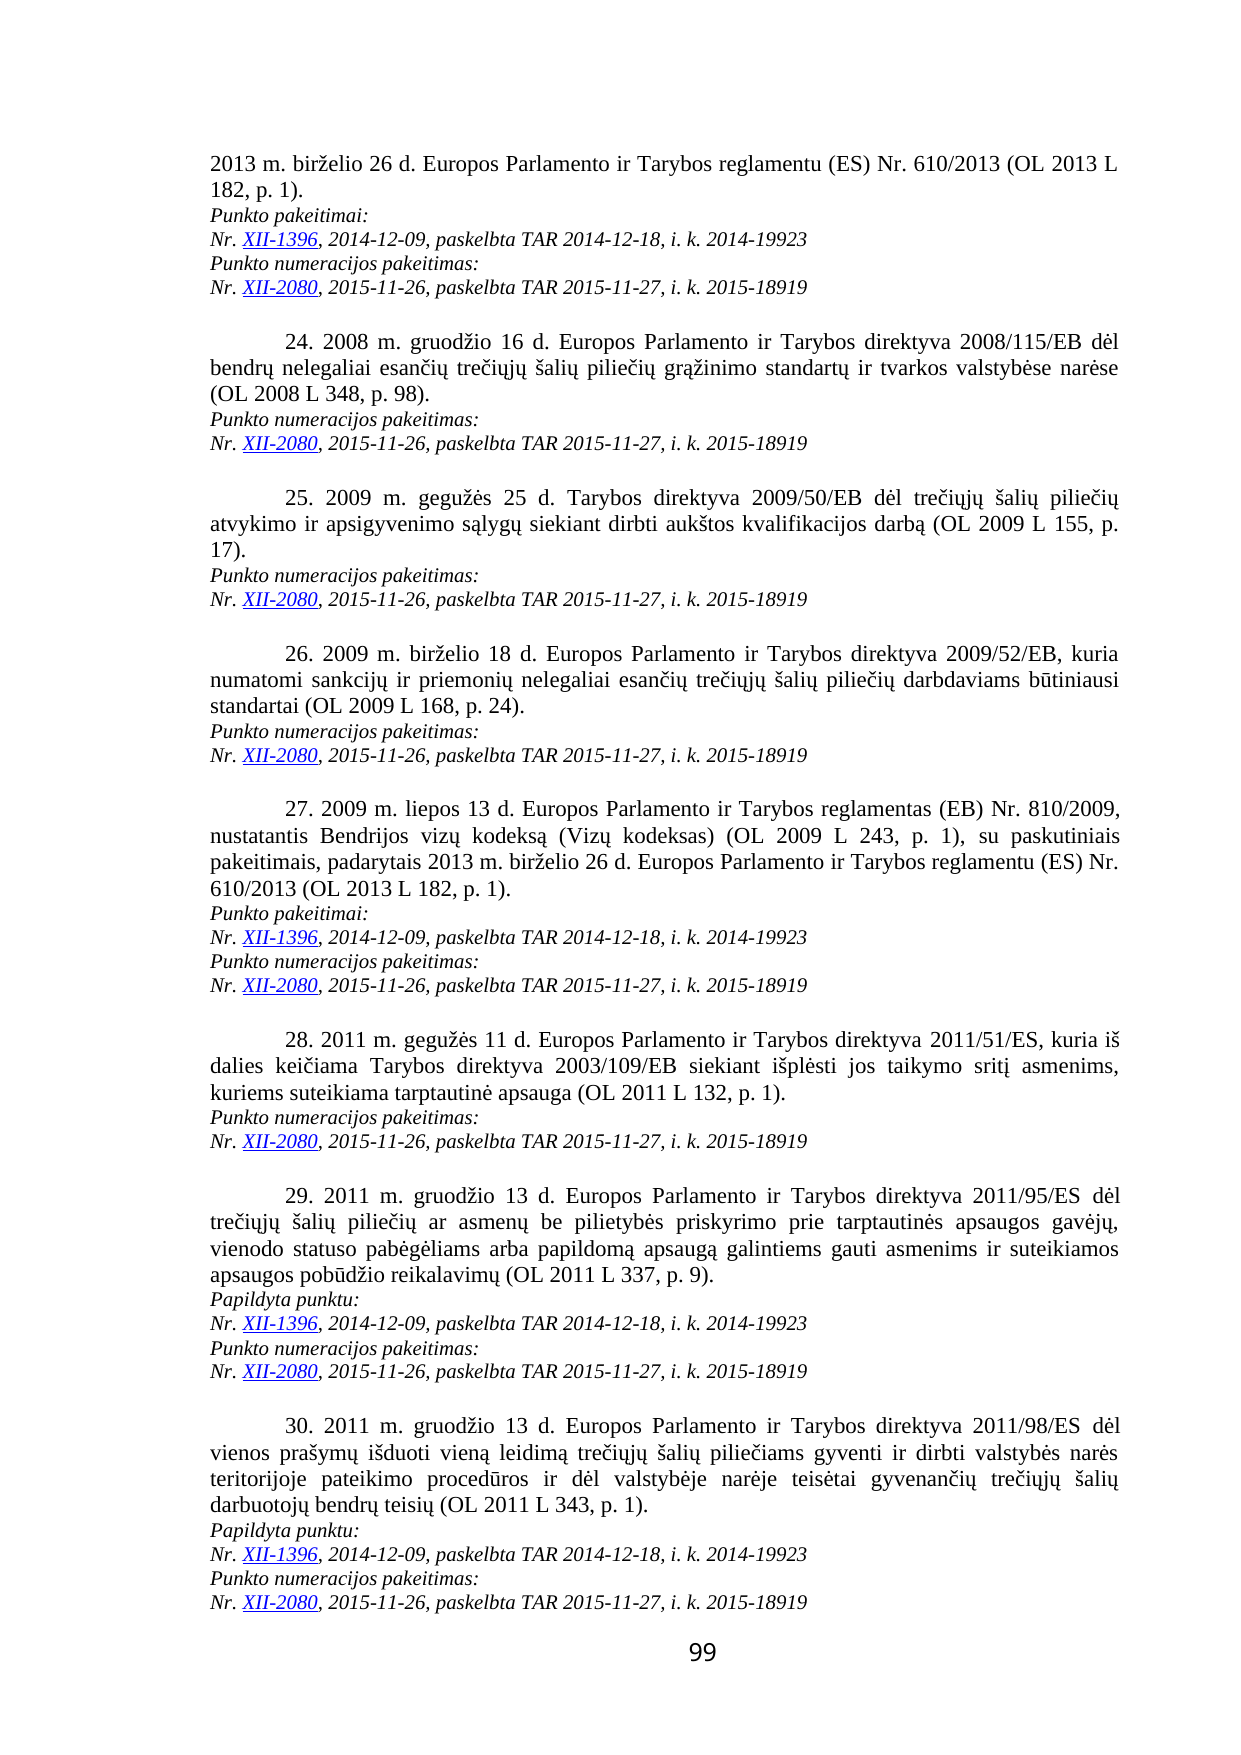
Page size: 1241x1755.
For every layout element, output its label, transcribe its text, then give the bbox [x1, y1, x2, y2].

text 25. 2009 m. gegužės 25 d. Tarybos direktyva 2009/50/EB dėl trečiųjų šalių piliečių atvykimo ir apsigyvenimo sąlygų siekiant dirbti aukštos kvalifikacijos darbą (OL 2009 L 155, p. 17). [210, 484, 1120, 563]
text 30. 2011 m. gruodžio 13 d. Europos Parlamento ir Tarybos direktyva 2011/98/ES dėl vienos prašymų išduoti vieną leidimą trečiųjų šalių piliečiams gyventi ir dirbti valstybės narės teritorijoje pateikimo procedūros ir dėl valstybėje narėje teisėtai gyvenančių trečiųjų šalių darbuotojų bendrų teisių (OL 2011 L 343, p. 1). [210, 1412, 1120, 1518]
text Punkto numeracijos pakeitimas: [210, 1335, 1120, 1359]
text 27. 2009 m. liepos 13 d. Europos Parlamento ir Tarybos reglamentas (EB) Nr. 810/2009, nustatantis Bendrijos vizų kodeksą (Vizų kodeksas) (OL 2009 L 243, p. 1), su paskutiniais pakeitimais, padarytais 2013 m. birželio 26 d. Europos Parlamento ir Tarybos reglamentu (ES) Nr. 610/2013 (OL 2013 L 182, p. 1). [210, 796, 1120, 901]
text Nr. XII-2080, 2015-11-26, paskelbta TAR 2015-11-27, i. k. 2015-18919 [210, 973, 1120, 997]
text Punkto numeracijos pakeitimas: [210, 563, 1120, 587]
text Papildyta punktu: [210, 1518, 1120, 1542]
text Nr. XII-1396, 2014-12-09, paskelbta TAR 2014-12-18, i. k. 2014-19923 [210, 1311, 1120, 1335]
text 28. 2011 m. gegužės 11 d. Europos Parlamento ir Tarybos direktyva 2011/51/ES, kuria iš dalies keičiama Tarybos direktyva 2003/109/EB siekiant išplėsti jos taikymo sritį asmenims, kuriems suteikiama tarptautinė apsauga (OL 2011 L 132, p. 1). [210, 1026, 1120, 1105]
text Punkto numeracijos pakeitimas: [210, 1105, 1120, 1129]
text 2013 m. birželio 26 d. Europos Parlamento ir Tarybos reglamentu (ES) Nr. 610/2013 (OL 2013 L 182, p. 1). [210, 150, 1120, 203]
text 24. 2008 m. gruodžio 16 d. Europos Parlamento ir Tarybos direktyva 2008/115/EB dėl bendrų nelegaliai esančių trečiųjų šalių piliečių grąžinimo standartų ir tvarkos valstybėse narėse (OL 2008 L 348, p. 98). [210, 328, 1120, 407]
text Nr. XII-1396, 2014-12-09, paskelbta TAR 2014-12-18, i. k. 2014-19923 [210, 925, 1120, 949]
text Nr. XII-2080, 2015-11-26, paskelbta TAR 2015-11-27, i. k. 2015-18919 [210, 1590, 1120, 1614]
text 29. 2011 m. gruodžio 13 d. Europos Parlamento ir Tarybos direktyva 2011/95/ES dėl trečiųjų šalių piliečių ar asmenų be pilietybės priskyrimo prie tarptautinės apsaugos gavėjų, vienodo statuso pabėgėliams arba papildomą apsaugą galintiems gauti asmenims ir suteikiamos apsaugos pobūdžio reikalavimų (OL 2011 L 337, p. 9). [210, 1182, 1120, 1287]
text 26. 2009 m. birželio 18 d. Europos Parlamento ir Tarybos direktyva 2009/52/EB, kuria numatomi sankcijų ir priemonių nelegaliai esančių trečiųjų šalių piliečių darbdaviams būtiniausi standartai (OL 2009 L 168, p. 24). [210, 639, 1120, 719]
text Punkto numeracijos pakeitimas: [210, 407, 1120, 431]
text Nr. XII-2080, 2015-11-26, paskelbta TAR 2015-11-27, i. k. 2015-18919 [210, 587, 1120, 611]
text Punkto numeracijos pakeitimas: [210, 949, 1120, 973]
text Punkto numeracijos pakeitimas: [210, 251, 1120, 275]
text Nr. XII-2080, 2015-11-26, paskelbta TAR 2015-11-27, i. k. 2015-18919 [210, 1129, 1120, 1153]
text Nr. XII-2080, 2015-11-26, paskelbta TAR 2015-11-27, i. k. 2015-18919 [210, 431, 1120, 455]
text Nr. XII-2080, 2015-11-26, paskelbta TAR 2015-11-27, i. k. 2015-18919 [210, 275, 1120, 299]
text Nr. XII-2080, 2015-11-26, paskelbta TAR 2015-11-27, i. k. 2015-18919 [210, 743, 1120, 767]
text Papildyta punktu: [210, 1287, 1120, 1311]
text Punkto numeracijos pakeitimas: [210, 1566, 1120, 1590]
text Punkto pakeitimai: [210, 203, 1120, 227]
text Punkto pakeitimai: [210, 901, 1120, 925]
text Nr. XII-1396, 2014-12-09, paskelbta TAR 2014-12-18, i. k. 2014-19923 [210, 227, 1120, 251]
text Nr. XII-2080, 2015-11-26, paskelbta TAR 2015-11-27, i. k. 2015-18919 [210, 1359, 1120, 1383]
text Punkto numeracijos pakeitimas: [210, 719, 1120, 743]
text Nr. XII-1396, 2014-12-09, paskelbta TAR 2014-12-18, i. k. 2014-19923 [210, 1542, 1120, 1566]
